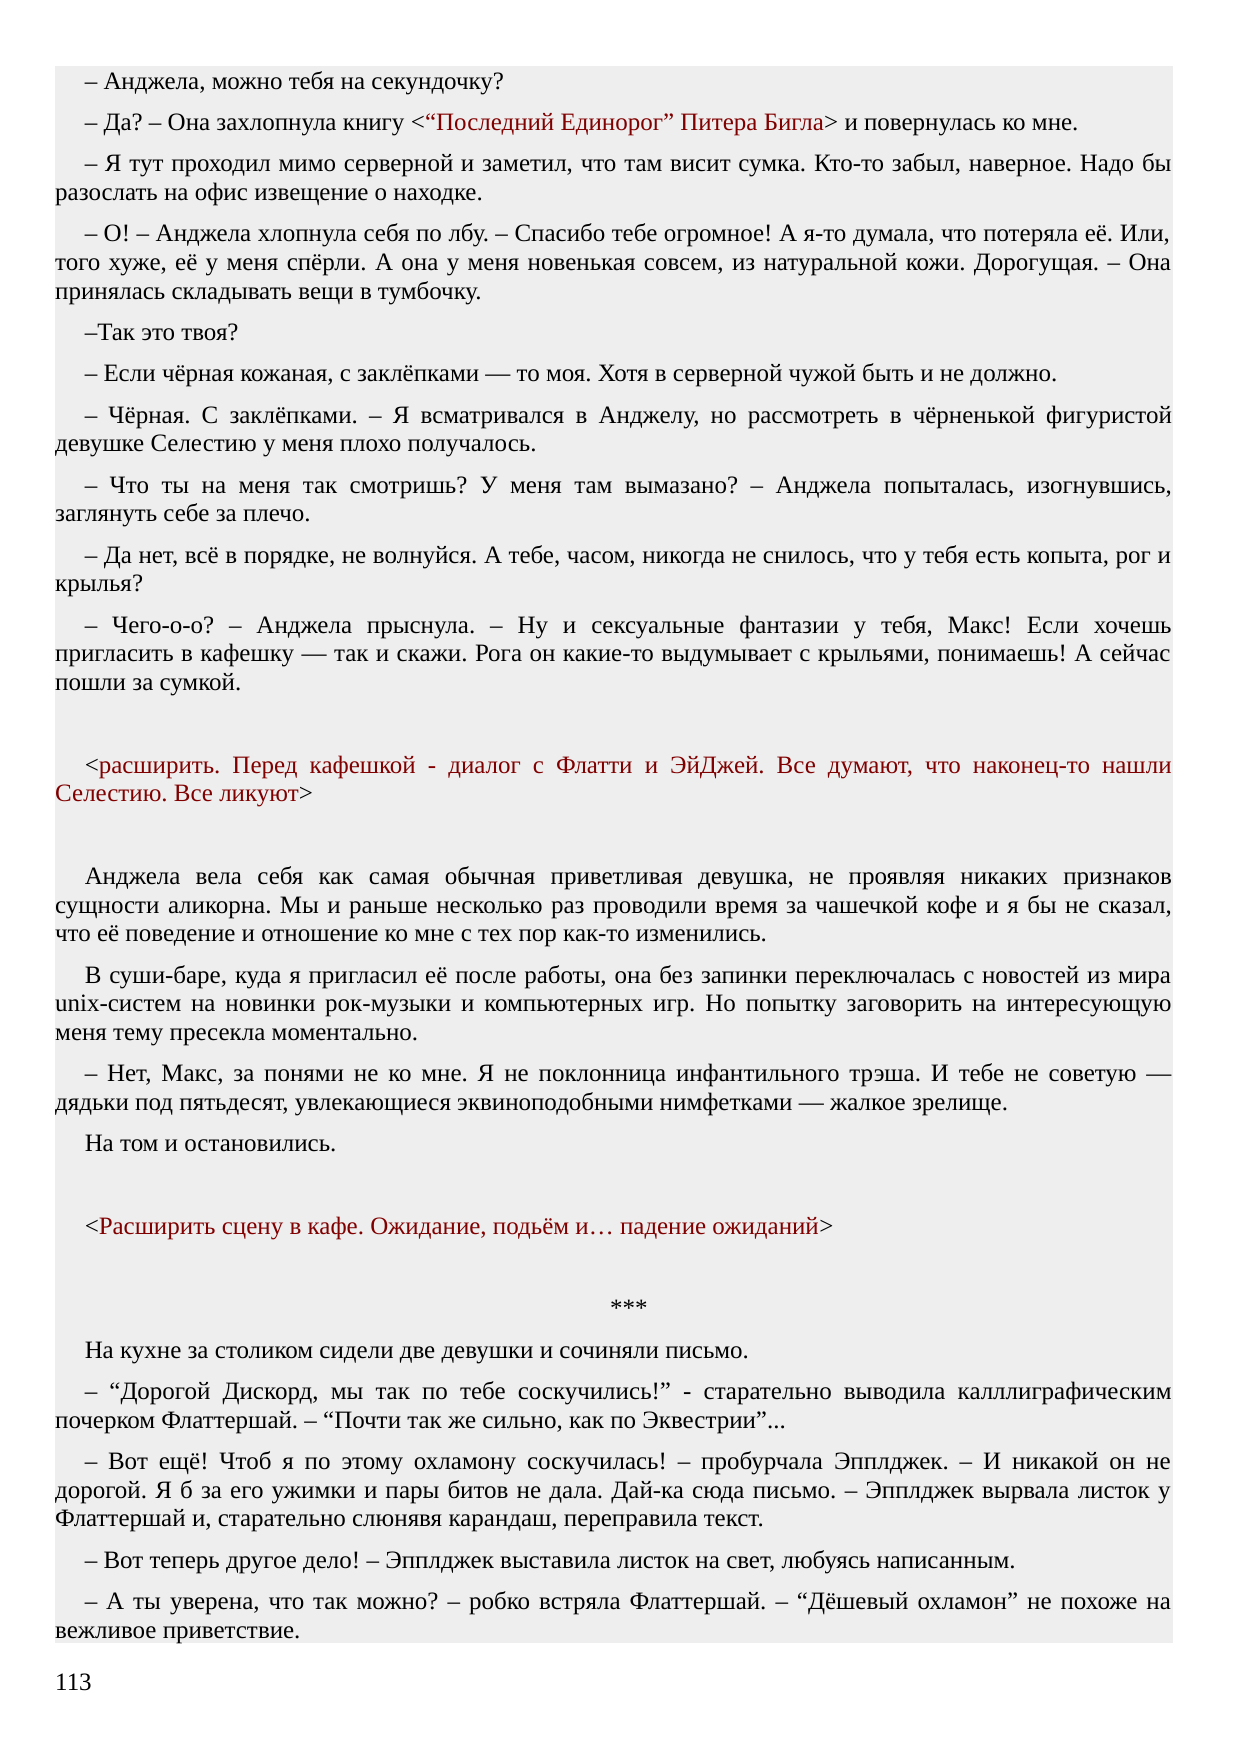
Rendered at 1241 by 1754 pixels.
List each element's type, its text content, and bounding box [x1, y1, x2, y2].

text В суши-баре, куда я пригласил её после работы, она без запинки переключалась с новостей из мира unix-систем на новинки рок-музыки и компьютерных игр. Но попытку заговорить на интересующую меня тему пресекла моментально. [55, 960, 1173, 1046]
text – Если чёрная кожаная, с заклёпками — то моя. Хотя в серверной чужой быть и не должно. [55, 358, 1173, 387]
text – Вот ещё! Чтоб я по этому охламону соскучилась! – пробурчала Эпплджек. – И никакой он не дорогой. Я б за его ужимки и пары битов не дала. Дай-ка сюда письмо. – Эпплджек вырвала листок у Флаттершай и, старательно слюнявя карандаш, переправила текст. [55, 1446, 1173, 1532]
text –Так это твоя? [55, 317, 1173, 346]
text – Чёрная. С заклёпками. – Я всматривался в Анджелу, но рассмотреть в чёрненькой фигуристой девушке Селестию у меня плохо получалось. [55, 400, 1173, 457]
text – О! – Анджела хлопнула себя по лбу. – Спасибо тебе огромное! А я-то думала, что потеряла её. Или, того хуже, её у меня спёрли. А она у меня новенькая совсем, из натуральной кожи. Дорогущая. – Она принялась складывать вещи в тумбочку. [55, 218, 1173, 305]
text – Анджела, можно тебя на секундочку? [55, 66, 1173, 95]
text – Да нет, всё в порядке, не волнуйся. А тебе, часом, никогда не снилось, что у тебя есть копыта, рог и крылья? [55, 540, 1173, 597]
text – Я тут проходил мимо серверной и заметил, что там висит сумка. Кто-то забыл, наверное. Надо бы разослать на офис извещение о находке. [55, 148, 1173, 206]
text <Расширить сцену в кафе. Ожидание, подьём и… падение ожиданий> [55, 1211, 1173, 1240]
text – Нет, Макс, за понями не ко мне. Я не поклонница инфантильного трэша. И тебе не советую — дядьки под пятьдесят, увлекающиеся эквиноподобными нимфетками — жалкое зрелище. [55, 1058, 1173, 1116]
text – Да? – Она захлопнула книгу <“Последний Единорог” Питера Бигла> и повернулась ко мне. [55, 107, 1173, 136]
text Анджела вела себя как самая обычная приветливая девушка, не проявляя никаких признаков сущности аликорна. Мы и раньше несколько раз проводили время за чашечкой кофе и я бы не сказал, что её поведение и отношение ко мне с тех пор как-то изменились. [55, 861, 1173, 947]
text – Вот теперь другое дело! – Эпплджек выставила листок на свет, любуясь написанным. [55, 1545, 1173, 1573]
text – А ты уверена, что так можно? – робко встряла Флаттершай. – “Дёшевый охламон” не похоже на вежливое приветствие. [55, 1586, 1173, 1643]
text <расширить. Перед кафешкой - диалог с Флатти и ЭйДжей. Все думают, что наконец-то нашли Селестию. Все ликуют> [55, 750, 1173, 807]
text – “Дорогой Дискорд, мы так по тебе соскучились!” - старательно выводила калллиграфическим почерком Флаттершай. – “Почти так же сильно, как по Эквестрии”... [55, 1376, 1173, 1433]
text На том и остановились. [55, 1128, 1173, 1157]
text – Что ты на меня так смотришь? У меня там вымазано? – Анджела попыталась, изогнувшись, заглянуть себе за плечо. [55, 470, 1173, 527]
text *** [55, 1293, 1173, 1322]
text На кухне за столиком сидели две девушки и сочиняли письмо. [55, 1335, 1173, 1363]
text – Чего-о-о? – Анджела прыснула. – Ну и сексуальные фантазии у тебя, Макс! Если хочешь пригласить в кафешку — так и скажи. Рога он какие-то выдумывает с крыльями, понимаешь! А сейчас пошли за сумкой. [55, 610, 1173, 696]
